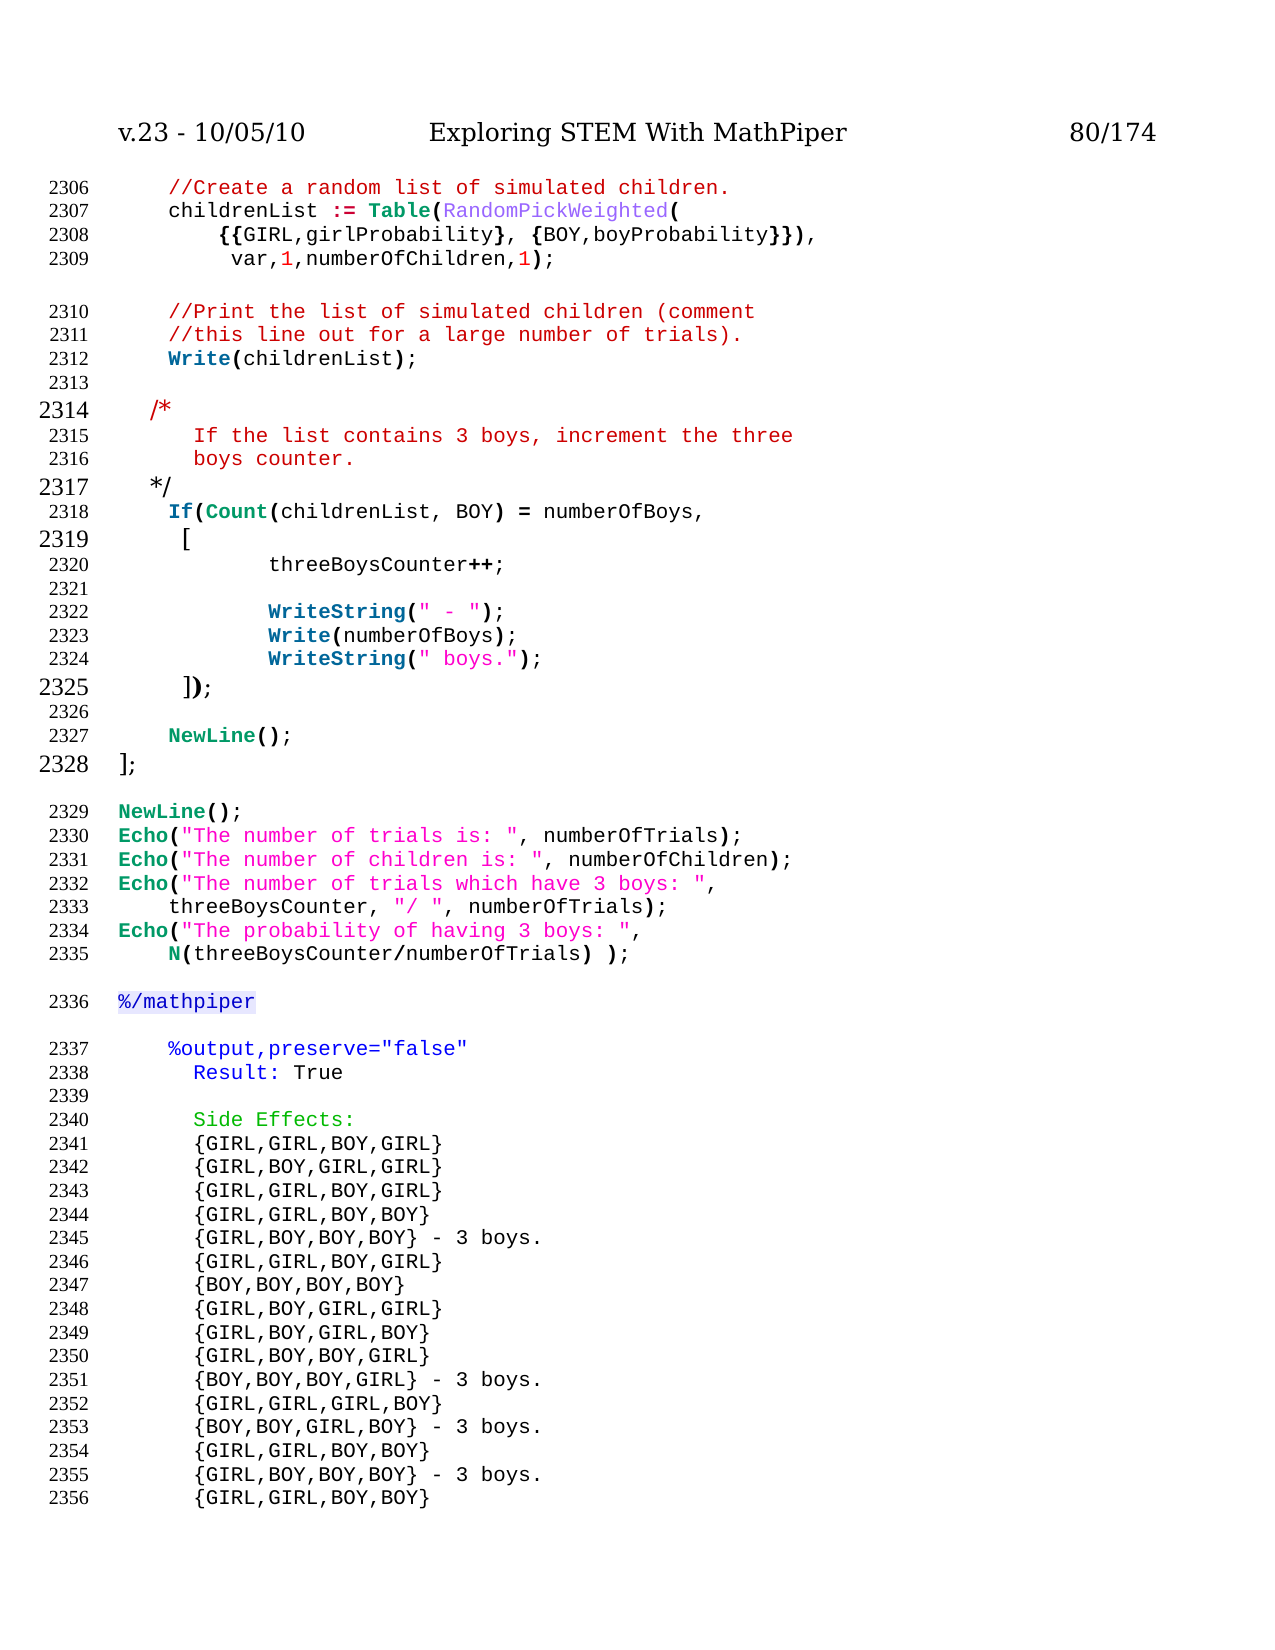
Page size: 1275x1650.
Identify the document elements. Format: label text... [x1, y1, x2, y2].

text /* [118, 395, 1157, 424]
text Write(numberOfBoys); [118, 625, 1157, 648]
text {BOY,BOY,GIRL,BOY} - 3 boys. [118, 1416, 1157, 1440]
text //this line out for a large number of trials). [118, 324, 1157, 348]
text //Create a random list of simulated children. [118, 177, 1157, 200]
text WriteString(" - "); [118, 601, 1157, 625]
text {GIRL,BOY,BOY,GIRL} [118, 1345, 1157, 1369]
text If the list contains 3 boys, increment the three [118, 424, 1157, 448]
text {GIRL,GIRL,BOY,GIRL} [118, 1133, 1157, 1156]
text WriteString(" boys."); [118, 648, 1157, 672]
text //Print the list of simulated children (comment [118, 301, 1157, 324]
text Echo("The number of trials which have 3 boys: ", [118, 872, 1157, 896]
text */ [118, 472, 1157, 501]
text {GIRL,BOY,GIRL,GIRL} [118, 1156, 1157, 1180]
text [ [118, 525, 1157, 554]
text ]; [118, 749, 1157, 778]
text %/mathpiper [118, 991, 1157, 1014]
text threeBoysCounter++; [118, 554, 1157, 577]
text {BOY,BOY,BOY,BOY} [118, 1274, 1157, 1298]
text Side Effects: [118, 1109, 1157, 1133]
text Echo("The probability of having 3 boys: ", [118, 920, 1157, 943]
text Echo("The number of children is: ", numberOfChildren); [118, 849, 1157, 872]
text {GIRL,GIRL,BOY,GIRL} [118, 1180, 1157, 1203]
text boys counter. [118, 448, 1157, 472]
text {GIRL,BOY,GIRL,BOY} [118, 1322, 1157, 1345]
text {GIRL,GIRL,BOY,GIRL} [118, 1251, 1157, 1274]
text {GIRL,GIRL,GIRL,BOY} [118, 1393, 1157, 1416]
text NewLine(); [118, 802, 1157, 825]
text {GIRL,GIRL,BOY,BOY} [118, 1440, 1157, 1464]
text {GIRL,BOY,GIRL,GIRL} [118, 1298, 1157, 1322]
text Result: True [118, 1062, 1157, 1085]
text {GIRL,BOY,BOY,BOY} - 3 boys. [118, 1464, 1157, 1487]
text {GIRL,BOY,BOY,BOY} - 3 boys. [118, 1227, 1157, 1251]
text childrenList := Table(RandomPickWeighted( [118, 200, 1157, 224]
text If(Count(childrenList, BOY) = numberOfBoys, [118, 501, 1157, 525]
text var,1,numberOfChildren,1); [118, 248, 1157, 271]
text {{GIRL,girlProbability}, {BOY,boyProbability}}), [118, 224, 1157, 248]
text Write(childrenList); [118, 348, 1157, 372]
text {GIRL,GIRL,BOY,BOY} [118, 1203, 1157, 1227]
text %output,preserve="false" [118, 1038, 1157, 1062]
text {GIRL,GIRL,BOY,BOY} [118, 1487, 1157, 1511]
text NewLine(); [118, 725, 1157, 749]
text ]); [118, 672, 1157, 701]
text threeBoysCounter, "/ ", numberOfTrials); [118, 896, 1157, 920]
text {BOY,BOY,BOY,GIRL} - 3 boys. [118, 1369, 1157, 1393]
text N(threeBoysCounter/numberOfTrials) ); [118, 943, 1157, 967]
text Echo("The number of trials is: ", numberOfTrials); [118, 825, 1157, 849]
